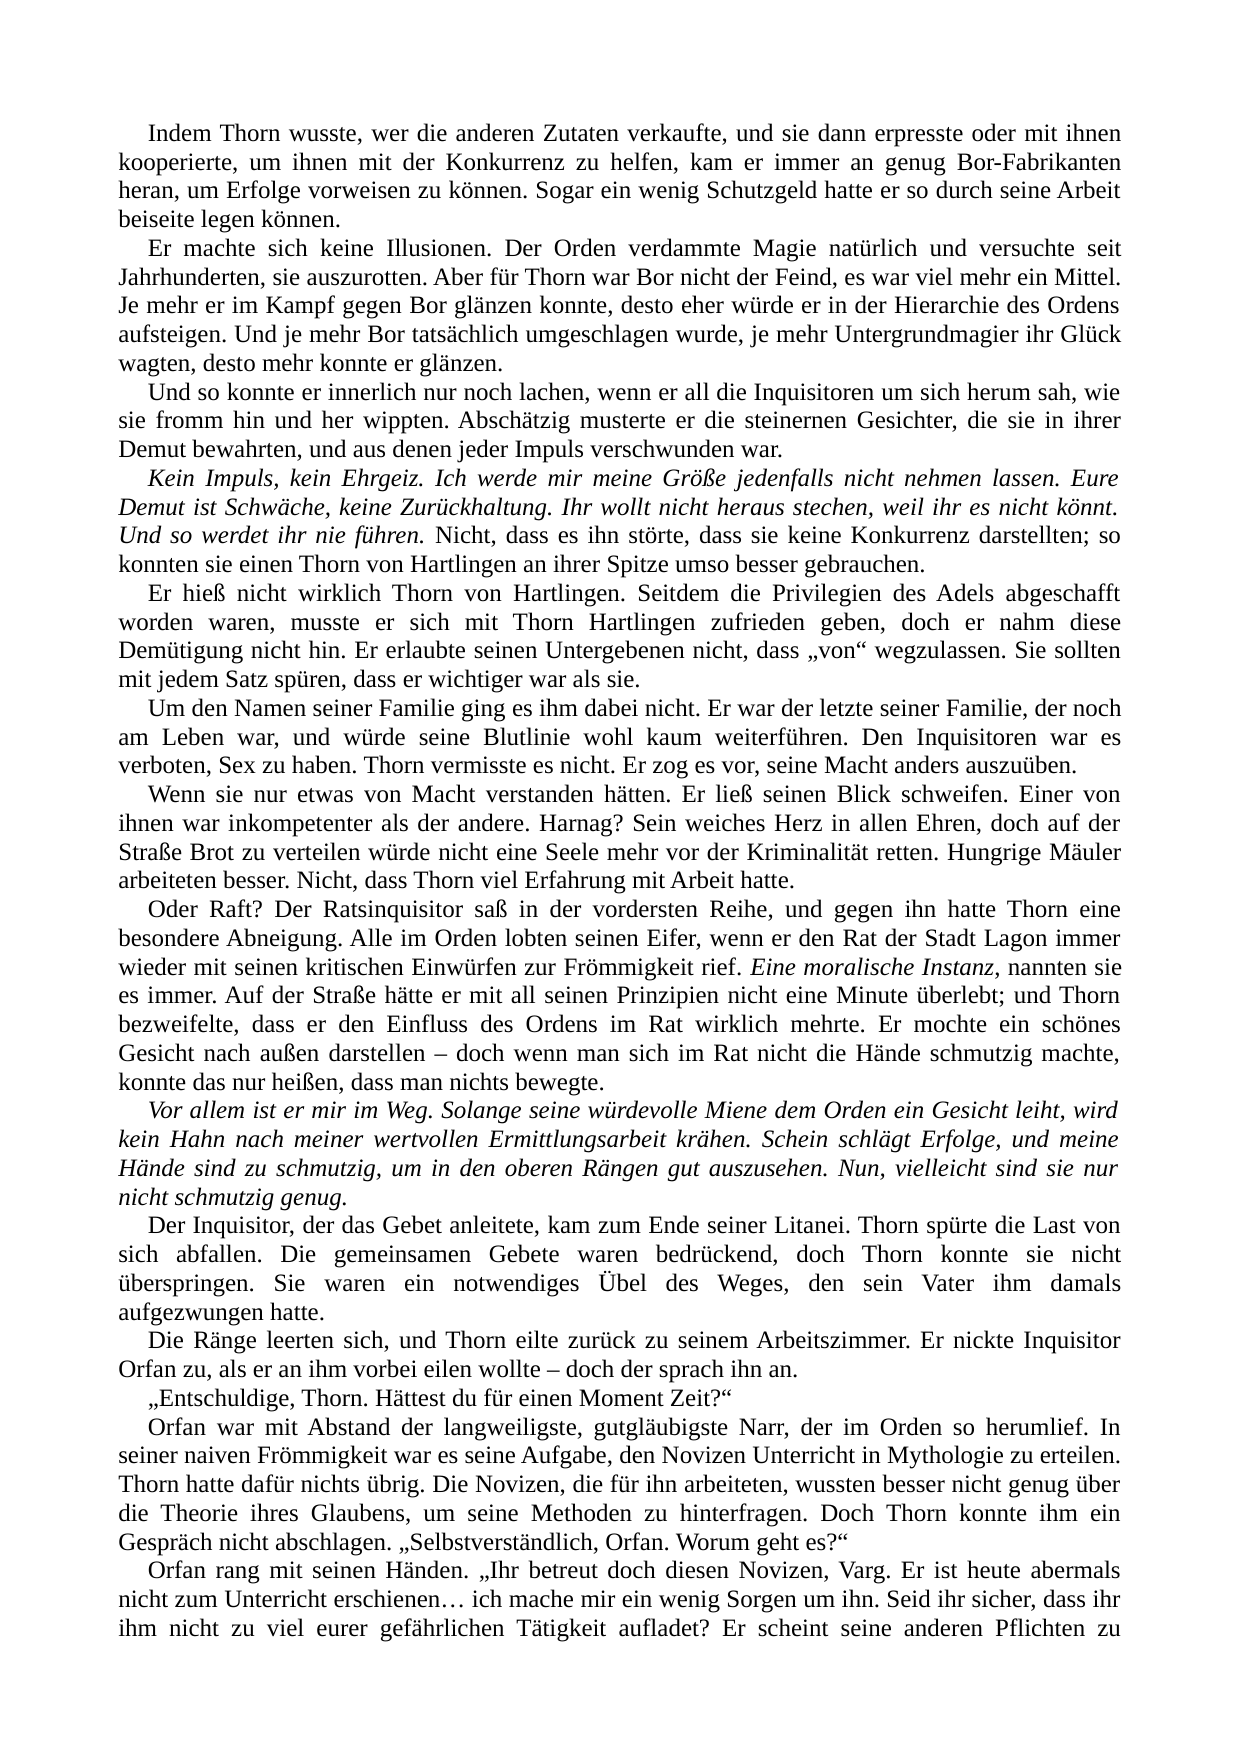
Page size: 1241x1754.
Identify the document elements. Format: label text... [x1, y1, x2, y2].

text Und so konnte er innerlich nur noch lachen, wenn er all die Inquisitoren um sich herum sah, wie sie fromm hin und her wippten. Abschätzig musterte er die steinernen Gesichter, die sie in ihrer Demut bewahrten, und aus denen jeder Impuls verschwunden war. [118, 377, 1122, 463]
text Indem Thorn wusste, wer die anderen Zutaten verkaufte, und sie dann erpresste oder mit ihnen kooperierte, um ihnen mit der Konkurrenz zu helfen, kam er immer an genug Bor-Fabrikanten heran, um Erfolge vorweisen zu können. Sogar ein wenig Schutzgeld hatte er so durch seine Arbeit beiseite legen können. [118, 118, 1122, 233]
text Um den Namen seiner Familie ging es ihm dabei nicht. Er war der letzte seiner Familie, der noch am Leben war, und würde seine Blutlinie wohl kaum weiterführen. Den Inquisitoren war es verboten, Sex zu haben. Thorn vermisste es nicht. Er zog es vor, seine Macht anders auszuüben. [118, 693, 1122, 779]
text Er hieß nicht wirklich Thorn von Hartlingen. Seitdem die Privilegien des Adels abgeschafft worden waren, musste er sich mit Thorn Hartlingen zufrieden geben, doch er nahm diese Demütigung nicht hin. Er erlaubte seinen Untergebenen nicht, dass „von“ wegzulassen. Sie sollten mit jedem Satz spüren, dass er wichtiger war als sie. [118, 578, 1122, 693]
text „Entschuldige, Thorn. Hättest du für einen Moment Zeit?“ [118, 1383, 1122, 1412]
text Orfan rang mit seinen Händen. „Ihr betreut doch diesen Novizen, Varg. Er ist heute abermals nicht zum Unterricht erschienen… ich mache mir ein wenig Sorgen um ihn. Seid ihr sicher, dass ihr ihm nicht zu viel eurer gefährlichen Tätigkeit aufladet? Er scheint seine anderen Pflichten zu [118, 1556, 1122, 1642]
text Der Inquisitor, der das Gebet anleitete, kam zum Ende seiner Litanei. Thorn spürte die Last von sich abfallen. Die gemeinsamen Gebete waren bedrückend, doch Thorn konnte sie nicht überspringen. Sie waren ein notwendiges Übel des Weges, den sein Vater ihm damals aufgezwungen hatte. [118, 1211, 1122, 1326]
text Die Ränge leerten sich, und Thorn eilte zurück zu seinem Arbeitszimmer. Er nickte Inquisitor Orfan zu, als er an ihm vorbei eilen wollte – doch der sprach ihn an. [118, 1326, 1122, 1383]
text Kein Impuls, kein Ehrgeiz. Ich werde mir meine Größe jedenfalls nicht nehmen lassen. Eure Demut ist Schwäche, keine Zurückhaltung. Ihr wollt nicht heraus stechen, weil ihr es nicht könnt. Und so werdet ihr nie führen. Nicht, dass es ihn störte, dass sie keine Konkurrenz darstellten; so konnten sie einen Thorn von Hartlingen an ihrer Spitze umso besser gebrauchen. [118, 463, 1122, 578]
text Wenn sie nur etwas von Macht verstanden hätten. Er ließ seinen Blick schweifen. Einer von ihnen war inkompetenter als der andere. Harnag? Sein weiches Herz in allen Ehren, doch auf der Straße Brot zu verteilen würde nicht eine Seele mehr vor der Kriminalität retten. Hungrige Mäuler arbeiteten besser. Nicht, dass Thorn viel Erfahrung mit Arbeit hatte. [118, 779, 1122, 894]
text Er machte sich keine Illusionen. Der Orden verdammte Magie natürlich und versuchte seit Jahrhunderten, sie auszurotten. Aber für Thorn war Bor nicht der Feind, es war viel mehr ein Mittel. Je mehr er im Kampf gegen Bor glänzen konnte, desto eher würde er in der Hierarchie des Ordens aufsteigen. Und je mehr Bor tatsächlich umgeschlagen wurde, je mehr Untergrundmagier ihr Glück wagten, desto mehr konnte er glänzen. [118, 233, 1122, 377]
text Vor allem ist er mir im Weg. Solange seine würdevolle Miene dem Orden ein Gesicht leiht, wird kein Hahn nach meiner wertvollen Ermittlungsarbeit krähen. Schein schlägt Erfolge, und meine Hände sind zu schmutzig, um in den oberen Rängen gut auszusehen. Nun, vielleicht sind sie nur nicht schmutzig genug. [118, 1096, 1122, 1211]
text Orfan war mit Abstand der langweiligste, gutgläubigste Narr, der im Orden so herumlief. In seiner naiven Frömmigkeit war es seine Aufgabe, den Novizen Unterricht in Mythologie zu erteilen. Thorn hatte dafür nichts übrig. Die Novizen, die für ihn arbeiteten, wussten besser nicht genug über die Theorie ihres Glaubens, um seine Methoden zu hinterfragen. Doch Thorn konnte ihm ein Gespräch nicht abschlagen. „Selbstverständlich, Orfan. Worum geht es?“ [118, 1412, 1122, 1556]
text Oder Raft? Der Ratsinquisitor saß in der vordersten Reihe, und gegen ihn hatte Thorn eine besondere Abneigung. Alle im Orden lobten seinen Eifer, wenn er den Rat der Stadt Lagon immer wieder mit seinen kritischen Einwürfen zur Frömmigkeit rief. Eine moralische Instanz, nannten sie es immer. Auf der Straße hätte er mit all seinen Prinzipien nicht eine Minute überlebt; und Thorn bezweifelte, dass er den Einfluss des Ordens im Rat wirklich mehrte. Er mochte ein schönes Gesicht nach außen darstellen – doch wenn man sich im Rat nicht die Hände schmutzig machte, konnte das nur heißen, dass man nichts bewegte. [118, 894, 1122, 1096]
